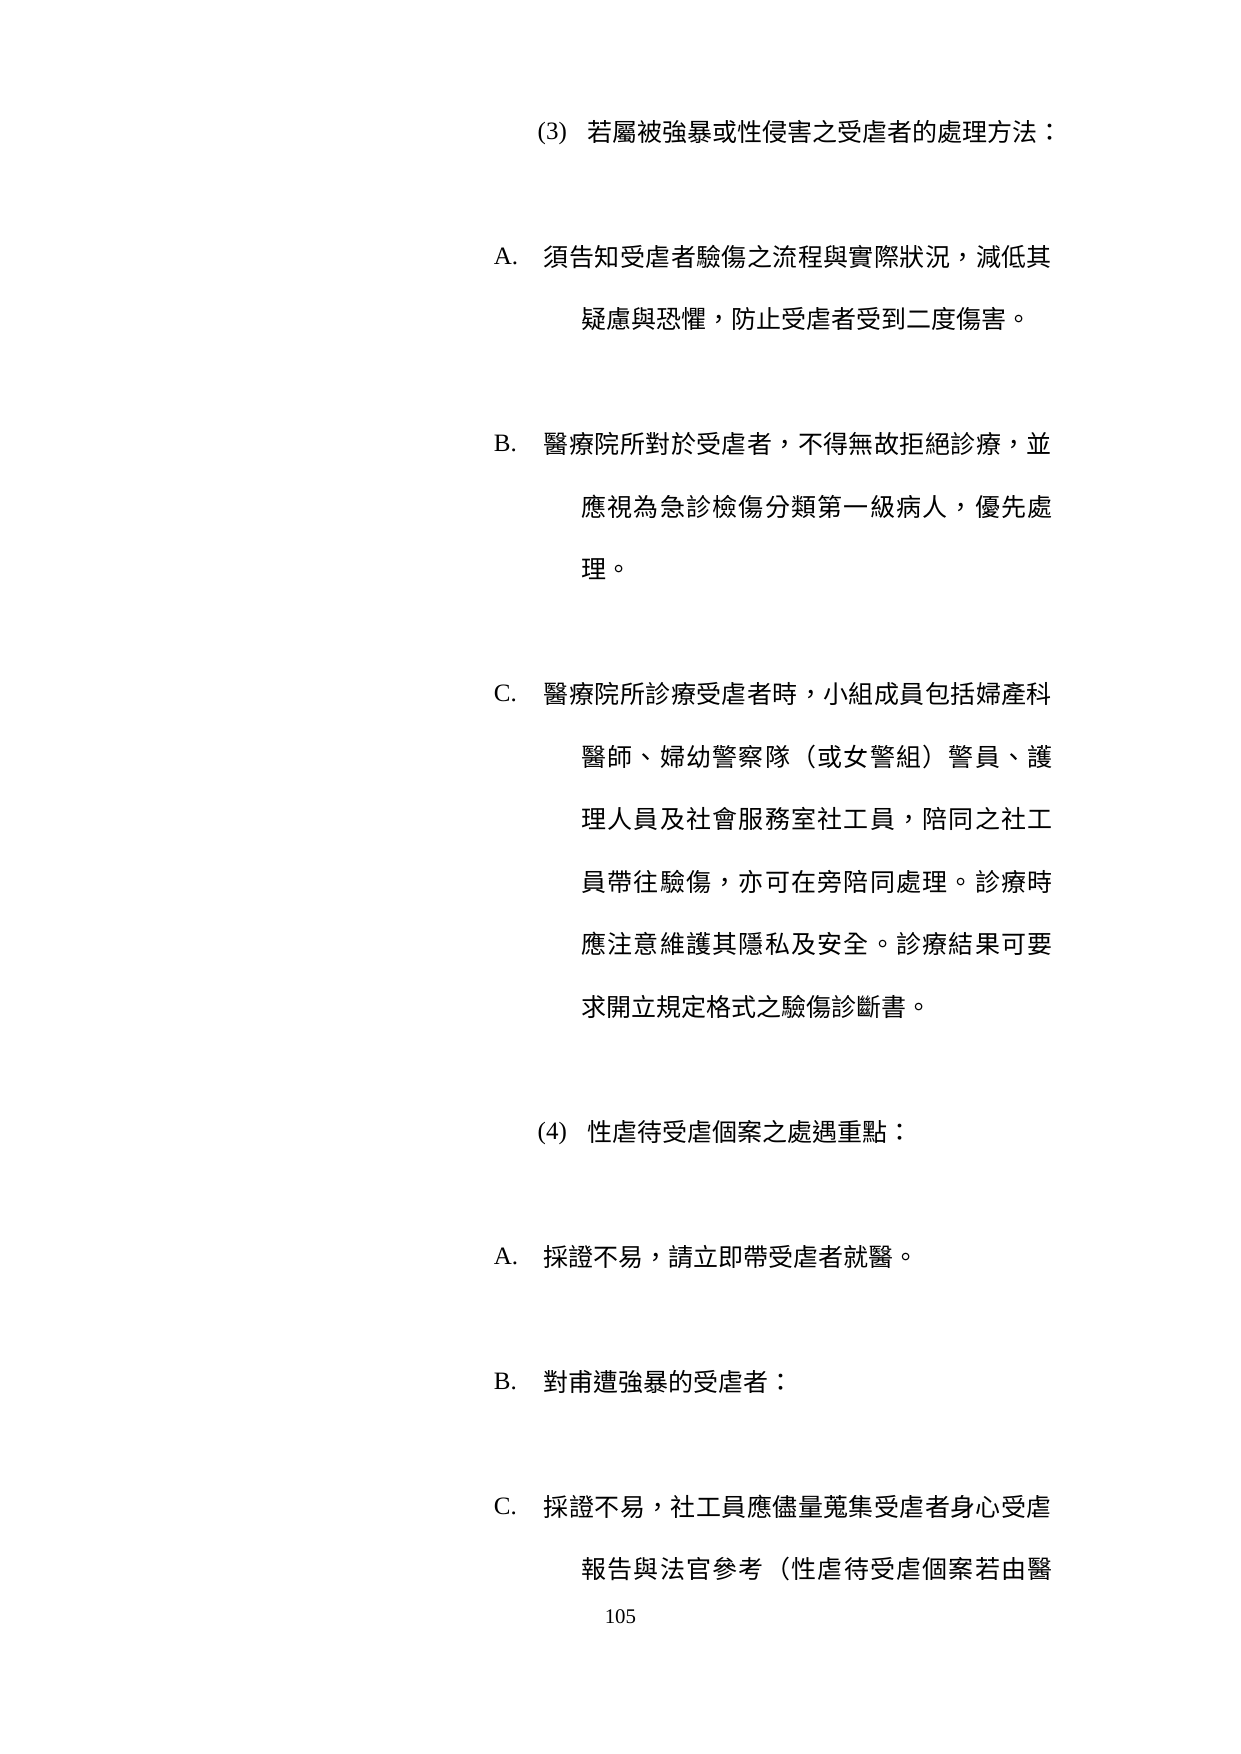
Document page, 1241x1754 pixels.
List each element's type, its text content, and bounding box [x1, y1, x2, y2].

list 性虐待受虐個案之處遇重點： [537, 1089, 1053, 1151]
list 若屬被強暴或性侵害之受虐者的處理方法： [537, 89, 1053, 151]
list 採證不易，請立即帶受虐者就醫。 [494, 1214, 1053, 1276]
list 採證不易，社工員應儘量蒐集受虐者身心受虐報告與法官參考（性虐待受虐個案若由醫 [494, 1464, 1053, 1589]
list 醫療院所診療受虐者時，小組成員包括婦產科醫師、婦幼警察隊（或女警組）警員、護理人員及社會服務室社工員，陪同之社工員帶往驗傷，亦可在旁陪同處理。診療時應注意維護其隱私及安全。診療結果可要求開立規定格式之驗傷診斷書。 [494, 651, 1053, 1026]
list 須告知受虐者驗傷之流程與實際狀況，減低其疑慮與恐懼，防止受虐者受到二度傷害。 [494, 214, 1053, 339]
list 對甫遭強暴的受虐者： [494, 1339, 1053, 1401]
list 醫療院所對於受虐者，不得無故拒絕診療，並應視為急診檢傷分類第一級病人，優先處理。 [494, 401, 1053, 589]
